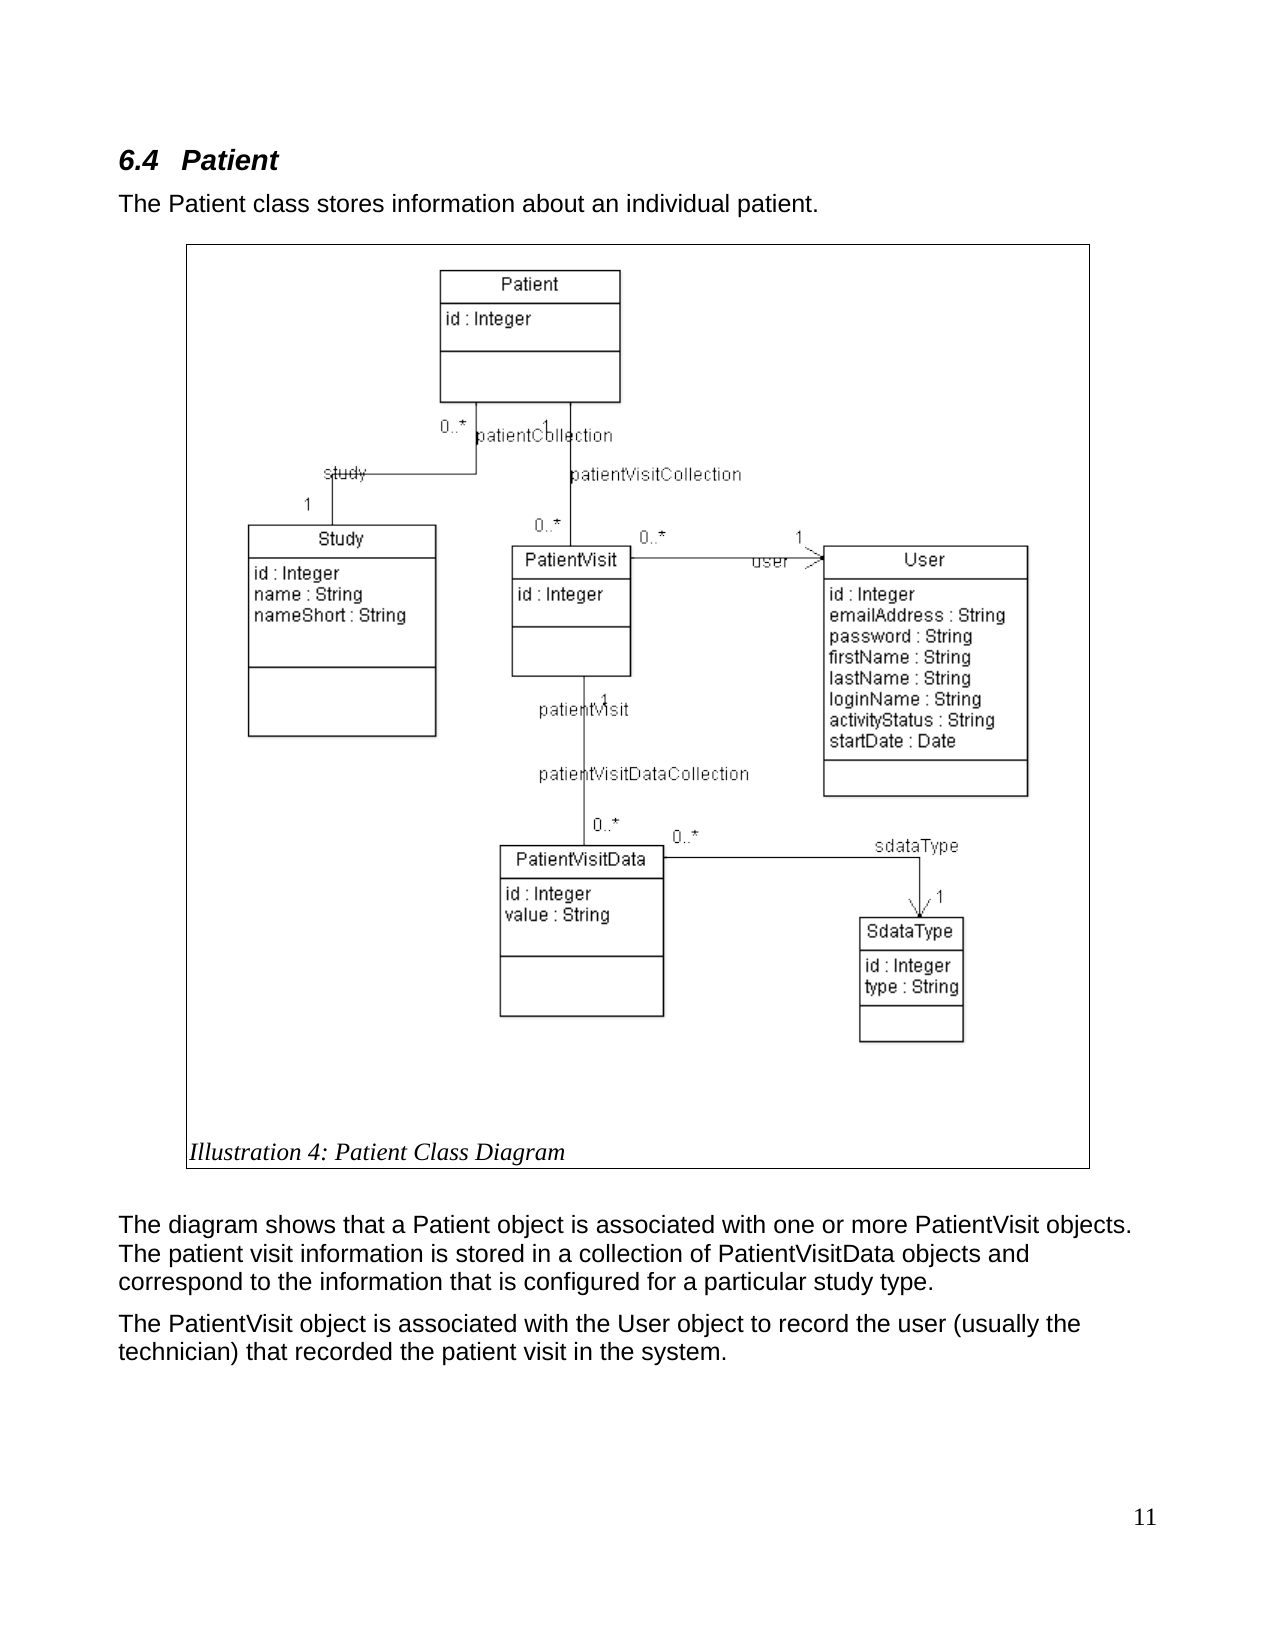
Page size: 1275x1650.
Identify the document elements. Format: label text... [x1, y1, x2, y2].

text The PatientVisit object is associated with the User object to record the user (usually the technician) that recorded the patient visit in the system. [118, 1308, 1157, 1366]
subtitle Patient [118, 143, 1157, 177]
text The diagram shows that a Patient object is associated with one or more PatientVisit objects. The patient visit information is stored in a collection of PatientVisitData objects and correspond to the information that is configured for a particular study type. [118, 1210, 1157, 1296]
picture [188, 246, 1087, 1137]
text The Patient class stores information about an individual patient. [118, 189, 1157, 218]
text Illustration 4: Patient Class Diagram [189, 1137, 1086, 1166]
